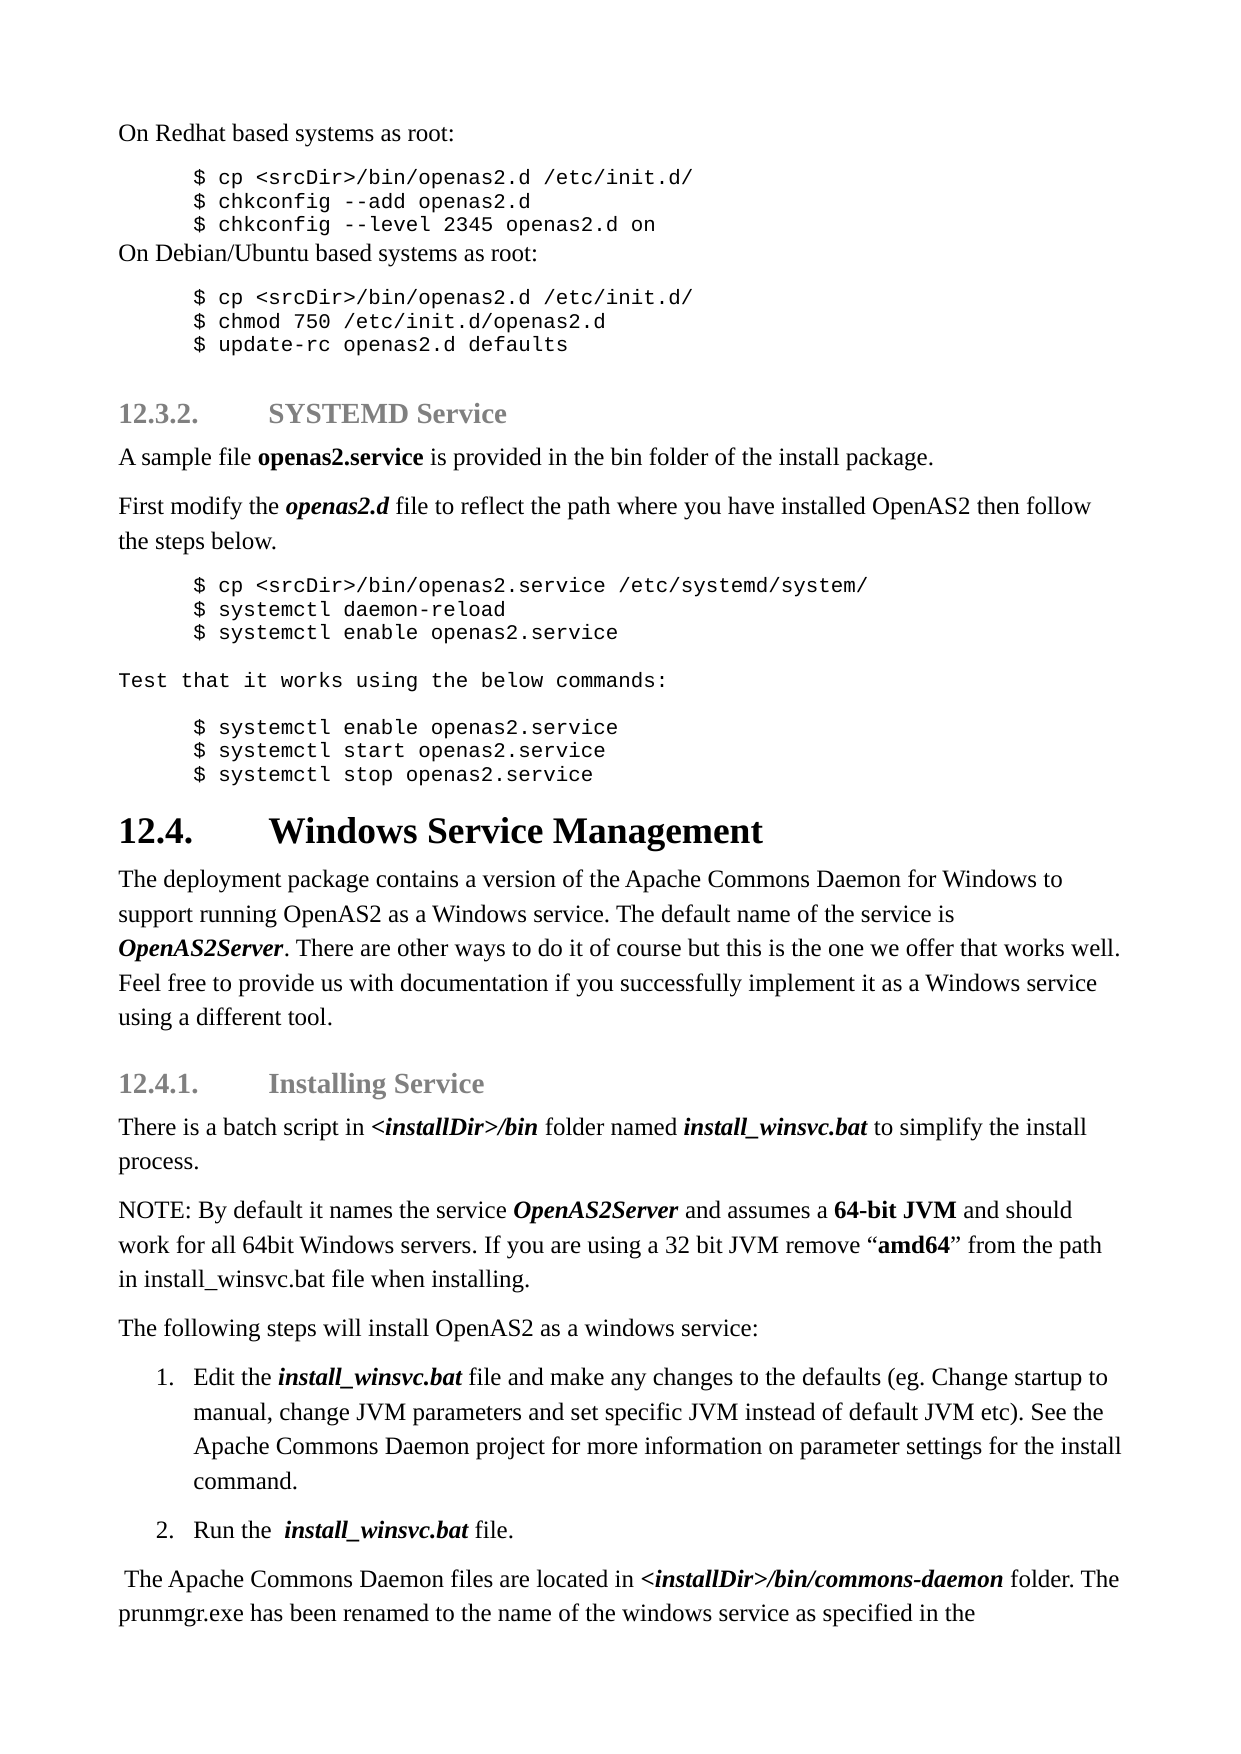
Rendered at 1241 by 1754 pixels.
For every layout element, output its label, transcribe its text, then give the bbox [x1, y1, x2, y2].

text Test that it works using the below commands: [118, 669, 1122, 693]
text $ chmod 750 /etc/init.d/openas2.d [193, 311, 1122, 334]
text There is a batch script in <installDir>/bin folder named install_winsvc.bat to simplify the install process. [118, 1112, 1122, 1175]
list Run the install_winsvc.bat file. [156, 1515, 1122, 1544]
text First modify the openas2.d file to reflect the path where you have installed OpenAS2 then follow the steps below. [118, 491, 1122, 555]
text A sample file openas2.service is provided in the bin folder of the install package. [118, 442, 1122, 471]
text $ systemctl enable openas2.service [193, 622, 1122, 646]
text $ cp <srcDir>/bin/openas2.d /etc/init.d/ [193, 167, 1122, 191]
subtitle Installing Service [118, 1066, 1122, 1099]
text NOTE: By default it names the service OpenAS2Server and assumes a 64-bit JVM and should work for all 64bit Windows servers. If you are using a 32 bit JVM remove “amd64” from the path in install_winsvc.bat file when installing. [118, 1195, 1122, 1293]
text $ chkconfig --add openas2.d [193, 191, 1122, 214]
text $ chkconfig --level 2345 openas2.d on [193, 214, 1122, 238]
text $ systemctl enable openas2.service $ systemctl start openas2.service $ systemctl stop openas2.service [193, 693, 1122, 788]
subtitle Windows Service Management [118, 809, 1122, 852]
subtitle SYSTEMD Service [118, 396, 1122, 430]
text On Redhat based systems as root: [118, 118, 1122, 147]
text $ cp <srcDir>/bin/openas2.service /etc/systemd/system/ [193, 575, 1122, 599]
text The following steps will install OpenAS2 as a windows service: [118, 1313, 1122, 1342]
text The deployment package contains a version of the Apache Commons Daemon for Windows to support running OpenAS2 as a Windows service. The default name of the service is OpenAS2Server. There are other ways to do it of course but this is the one we offer that works well. Feel free to provide us with documentation if you successfully implement it as a Windows service using a different tool. [118, 864, 1122, 1031]
text The Apache Commons Daemon files are located in <installDir>/bin/commons-daemon folder. The prunmgr.exe has been renamed to the name of the windows service as specified in the [118, 1564, 1122, 1627]
text $ cp <srcDir>/bin/openas2.d /etc/init.d/ [193, 287, 1122, 311]
text $ update-rc openas2.d defaults [193, 334, 1122, 358]
text On Debian/Ubuntu based systems as root: [118, 238, 1122, 267]
text $ systemctl daemon-reload [193, 599, 1122, 622]
list Edit the install_winsvc.bat file and make any changes to the defaults (eg. Change startup to manual, change JVM parameters and set specific JVM instead of default JVM etc). See the Apache Commons Daemon project for more information on parameter settings for the install command. [156, 1362, 1122, 1495]
